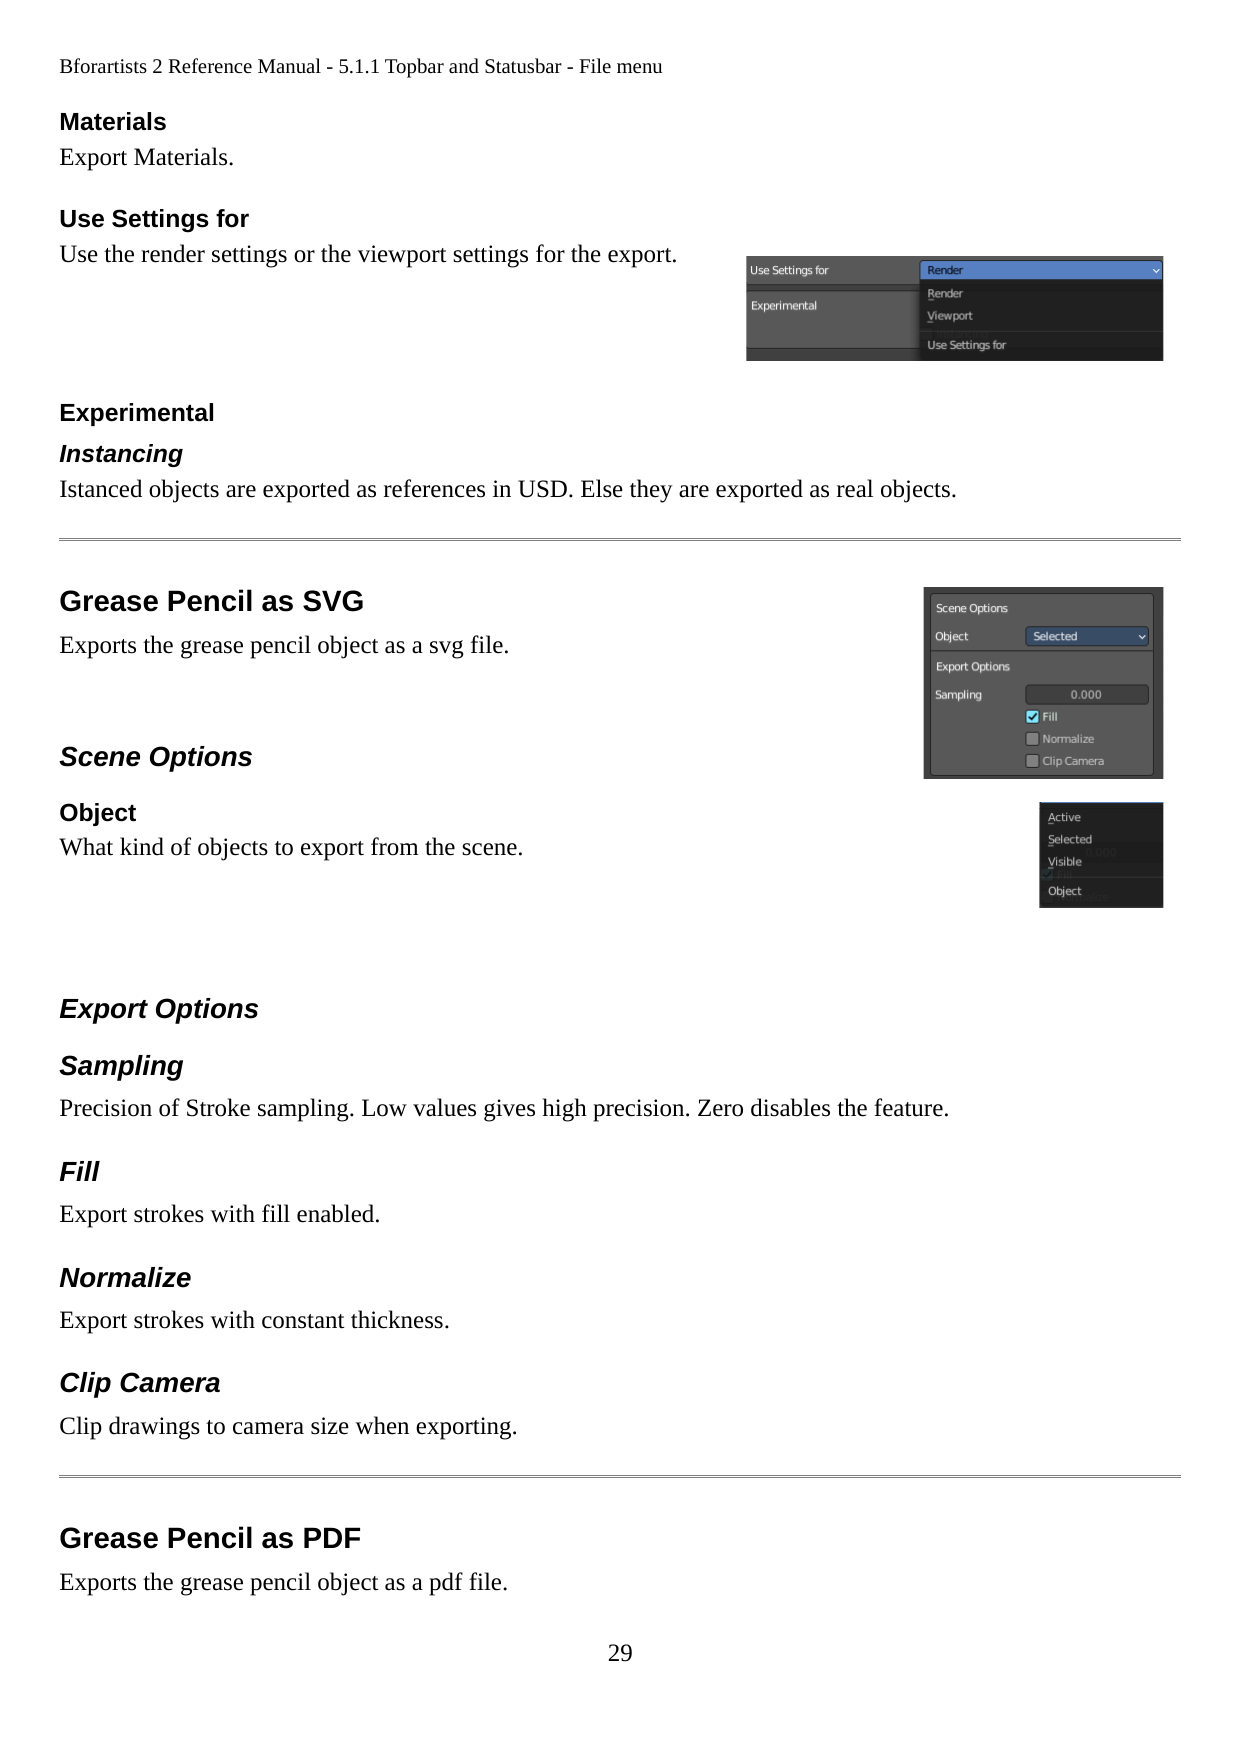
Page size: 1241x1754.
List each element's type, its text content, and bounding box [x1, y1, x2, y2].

subtitle Clip Camera [59, 1367, 1181, 1399]
text What kind of objects to export from the scene. [59, 832, 1039, 861]
picture [1039, 802, 1164, 908]
picture [923, 587, 1164, 779]
subtitle Grease Pencil as PDF [59, 1521, 1181, 1555]
subtitle Scene Options [59, 741, 923, 773]
text Use the render settings or the viewport settings for the export. [59, 239, 1181, 267]
subtitle Instancing [59, 439, 1181, 468]
text Exports the grease pencil object as a svg file. [59, 630, 923, 659]
text Precision of Stroke sampling. Low values gives high precision. Zero disables the feature. [59, 1093, 1181, 1122]
text Export strokes with constant thickness. [59, 1305, 1181, 1334]
subtitle Export Options [59, 992, 1181, 1024]
subtitle Experimental [59, 398, 1181, 427]
text Export Materials. [59, 142, 1181, 171]
subtitle Materials [59, 107, 1181, 136]
subtitle Grease Pencil as SVG [59, 584, 1181, 618]
text Clip drawings to camera size when exporting. [59, 1411, 1181, 1440]
subtitle Use Settings for [59, 204, 1181, 232]
subtitle Sampling [59, 1049, 1181, 1081]
text Istanced objects are exported as references in USD. Else they are exported as real objects. [59, 474, 1181, 503]
subtitle Object [59, 798, 1181, 826]
text Export strokes with fill enabled. [59, 1199, 1181, 1228]
picture [746, 256, 1164, 361]
subtitle Fill [59, 1155, 1181, 1187]
subtitle [1164, 741, 1181, 773]
text Exports the grease pencil object as a pdf file. [59, 1567, 1181, 1596]
subtitle Normalize [59, 1261, 1181, 1293]
